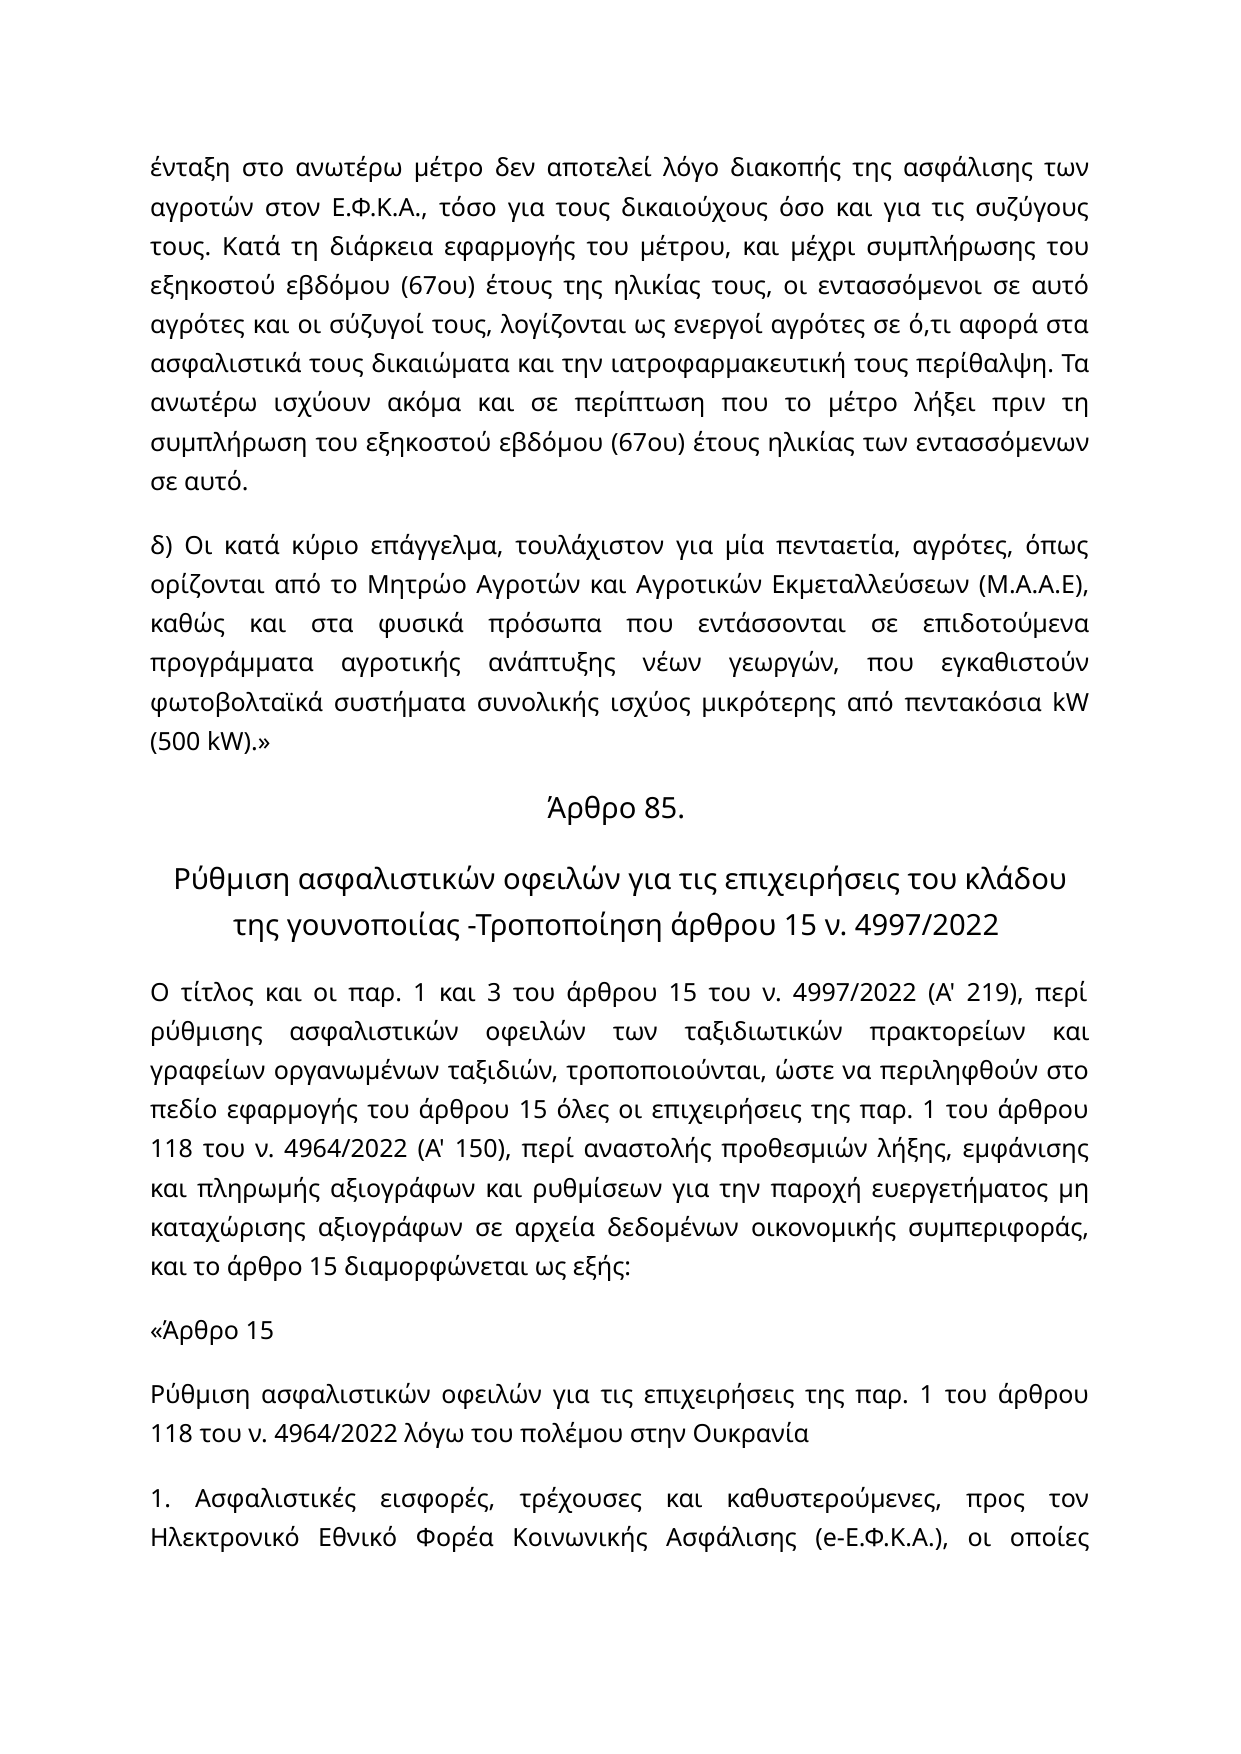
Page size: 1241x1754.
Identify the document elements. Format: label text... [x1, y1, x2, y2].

text ένταξη στο ανωτέρω μέτρο δεν αποτελεί λόγο διακοπής της ασφάλισης των αγροτών στον Ε.Φ.Κ.Α., τόσο για τους δικαιούχους όσο και για τις συζύγους τους. Κατά τη διάρκεια εφαρμογής του μέτρου, και μέχρι συμπλήρωσης του εξηκοστού εβδόμου (67ου) έτους της ηλικίας τους, οι εντασσόμενοι σε αυτό αγρότες και οι σύζυγοί τους, λογίζονται ως ενεργοί αγρότες σε ό,τι αφορά στα ασφαλιστικά τους δικαιώματα και την ιατροφαρμακευτική τους περίθαλψη. Τα ανωτέρω ισχύουν ακόμα και σε περίπτωση που το μέτρο λήξει πριν τη συμπλήρωση του εξηκοστού εβδόμου (67ου) έτους ηλικίας των εντασσόμενων σε αυτό. [150, 150, 1090, 497]
text δ) Οι κατά κύριο επάγγελμα, τουλάχιστον για μία πενταετία, αγρότες, όπως ορίζονται από το Μητρώο Αγροτών και Αγροτικών Εκμεταλλεύσεων (Μ.Α.Α.Ε), καθώς και στα φυσικά πρόσωπα που εντάσσονται σε επιδοτούμενα προγράμματα αγροτικής ανάπτυξης νέων γεωργών, που εγκαθιστούν φωτοβολταϊκά συστήματα συνολικής ισχύος μικρότερης από πεντακόσια kW (500 kW).» [150, 527, 1090, 757]
text Ο τίτλος και οι παρ. 1 και 3 του άρθρου 15 του ν. 4997/2022 (Α' 219), περί ρύθμισης ασφαλιστικών οφειλών των ταξιδιωτικών πρακτορείων και γραφείων οργανωμένων ταξιδιών, τροποποιούνται, ώστε να περιληφθούν στο πεδίο εφαρμογής του άρθρου 15 όλες οι επιχειρήσεις της παρ. 1 του άρθρου 118 του ν. 4964/2022 (Α' 150), περί αναστολής προθεσμιών λήξης, εμφάνισης και πληρωμής αξιογράφων και ρυθμίσεων για την παροχή ευεργετήματος μη καταχώρισης αξιογράφων σε αρχεία δεδομένων οικονομικής συμπεριφοράς, και το άρθρο 15 διαμορφώνεται ως εξής: [150, 974, 1090, 1283]
text «Άρθρο 15 [150, 1313, 1090, 1347]
subtitle Άρθρο 85. [150, 787, 1090, 827]
text 1. Ασφαλιστικές εισφορές, τρέχουσες και καθυστερούμενες, προς τον Ηλεκτρονικό Εθνικό Φορέα Κοινωνικής Ασφάλισης (e-Ε.Φ.Κ.Α.), οι οποίες [150, 1480, 1090, 1553]
text Ρύθμιση ασφαλιστικών οφειλών για τις επιχειρήσεις της παρ. 1 του άρθρου 118 του ν. 4964/2022 λόγω του πολέμου στην Ουκρανία [150, 1377, 1090, 1450]
subtitle Ρύθμιση ασφαλιστικών οφειλών για τις επιχειρήσεις του κλάδου της γουνοποιίας -Τροποποίηση άρθρου 15 ν. 4997/2022 [150, 858, 1090, 943]
